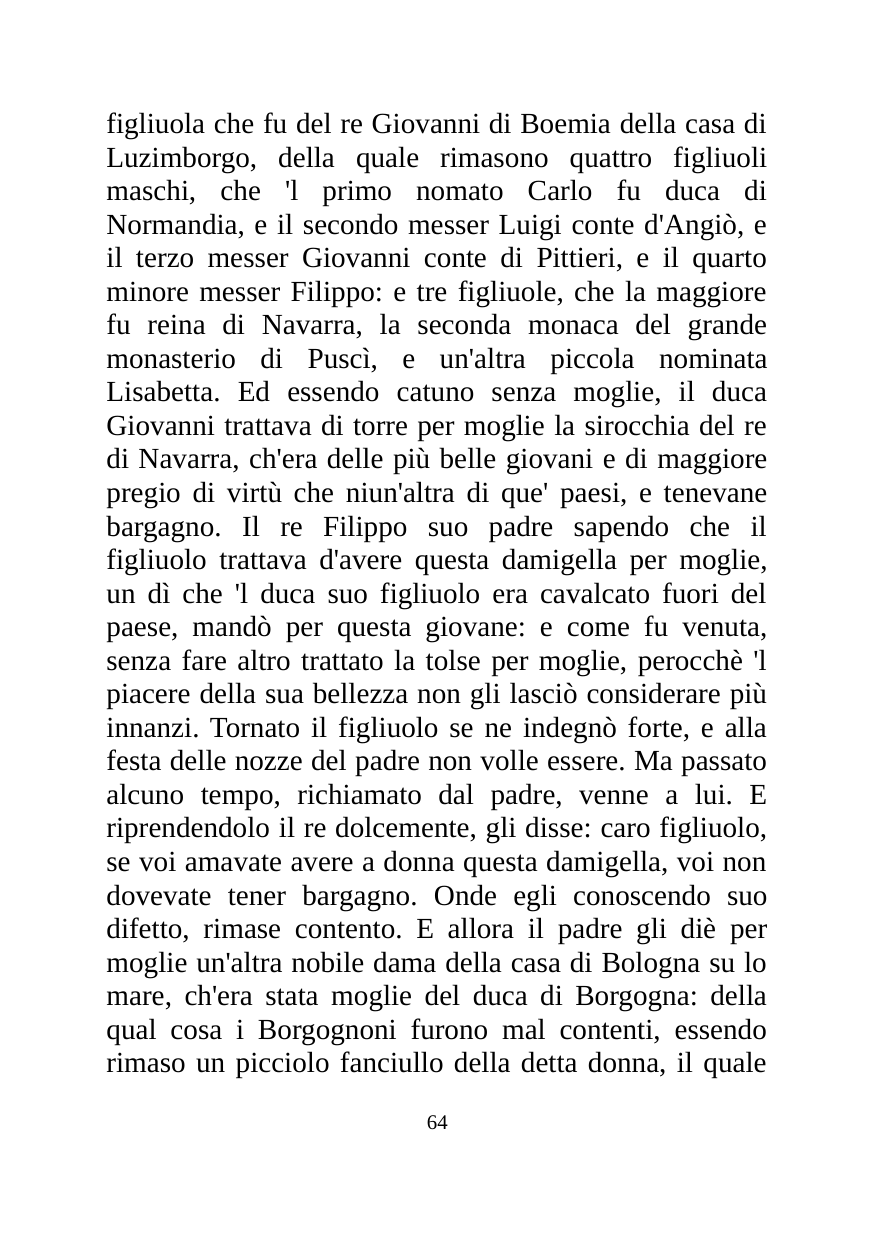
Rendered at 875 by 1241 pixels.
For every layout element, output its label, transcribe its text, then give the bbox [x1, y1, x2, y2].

text figliuola che fu del re Giovanni di Boemia della casa di Luzimborgo, della quale rimasono quattro figliuoli maschi, che 'l primo nomato Carlo fu duca di Normandia, e il secondo messer Luigi conte d'Angiò, e il terzo messer Giovanni conte di Pittieri, e il quarto minore messer Filippo: e tre figliuole, che la maggiore fu reina di Navarra, la seconda monaca del grande monasterio di Puscì, e un'altra piccola nominata Lisabetta. Ed essendo catuno senza moglie, il duca Giovanni trattava di torre per moglie la sirocchia del re di Navarra, ch'era delle più belle giovani e di maggiore pregio di virtù che niun'altra di que' paesi, e tenevane bargagno. Il re Filippo suo padre sapendo che il figliuolo trattava d'avere questa damigella per moglie, un dì che 'l duca suo figliuolo era cavalcato fuori del paese, mandò per questa giovane: e come fu venuta, senza fare altro trattato la tolse per moglie, perocchè 'l piacere della sua bellezza non gli lasciò considerare più innanzi. Tornato il figliuolo se ne indegnò forte, e alla festa delle nozze del padre non volle essere. Ma passato alcuno tempo, richiamato dal padre, venne a lui. E riprendendolo il re dolcemente, gli disse: caro figliuolo, se voi amavate avere a donna questa damigella, voi non dovevate tener bargagno. Onde egli conoscendo suo difetto, rimase contento. E allora il padre gli diè per moglie un'altra nobile dama della casa di Bologna su lo mare, ch'era stata moglie del duca di Borgogna: della qual cosa i Borgognoni furono mal contenti, essendo rimaso un picciolo fanciullo della detta donna, il quale [106, 106, 768, 1079]
